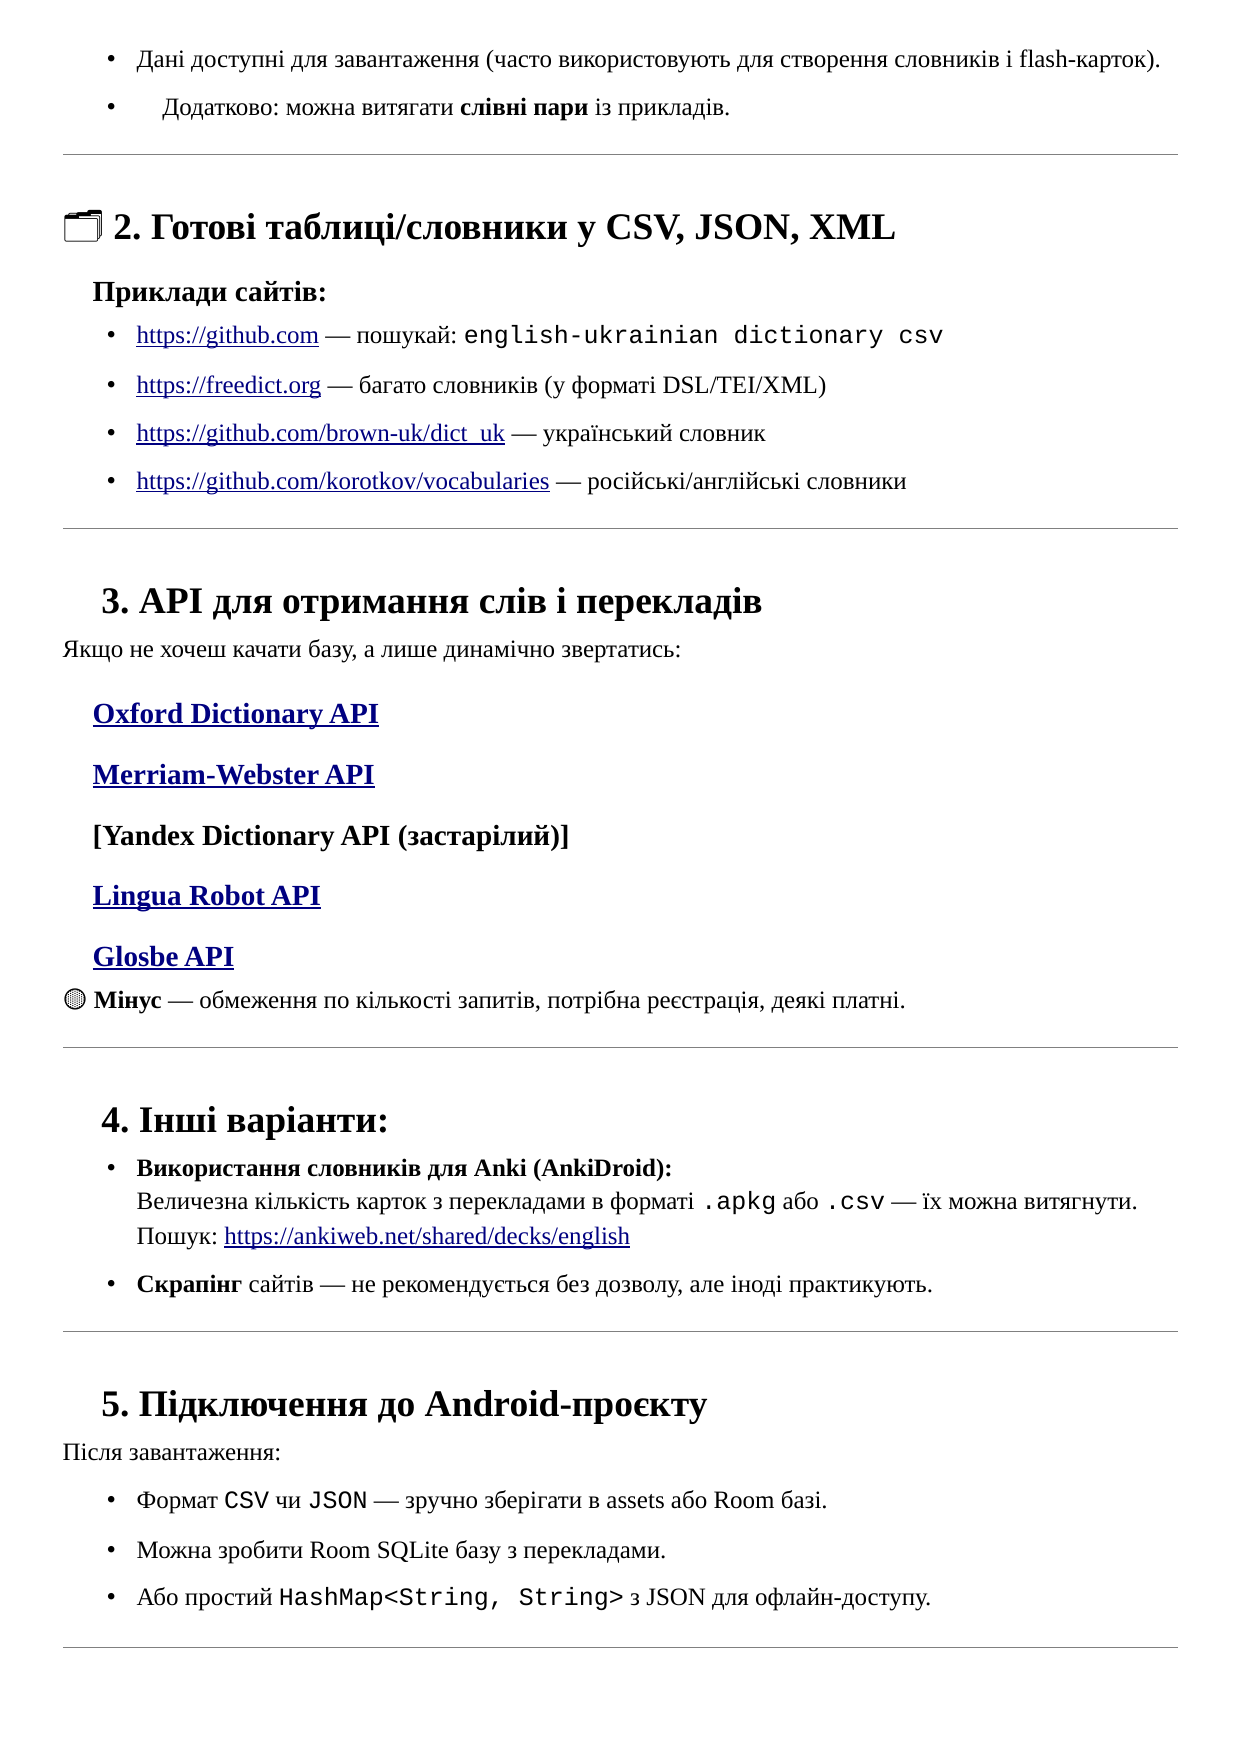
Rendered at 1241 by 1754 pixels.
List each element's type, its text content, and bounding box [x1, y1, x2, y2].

list https://github.com — пошукай: english-ukrainian dictionary csv [107, 321, 1178, 351]
subtitle 🧠 3. API для отримання слів і перекладів [62, 578, 1178, 622]
text Після завантаження: [62, 1437, 1178, 1466]
text 🟡 Мінус — обмеження по кількості запитів, потрібна реєстрація, деякі платні. [62, 985, 1178, 1014]
subtitle 🔸 Lingua Robot API [62, 878, 1178, 912]
list Можна зробити Room SQLite базу з перекладами. [107, 1535, 1178, 1564]
subtitle 🔸 [Yandex Dictionary API (застарілий)] [62, 818, 1178, 851]
subtitle 🔸 Merriam-Webster API [62, 757, 1178, 791]
list https://freedict.org — багато словників (у форматі DSL/TEI/XML) [107, 371, 1178, 399]
subtitle 🧪 5. Підключення до Android-проєкту [62, 1382, 1178, 1425]
list Дані доступні для завантаження (часто використовують для створення словників і flash-карток). [107, 44, 1178, 73]
list Формат CSV чи JSON — зручно зберігати в assets або Room базі. [107, 1485, 1178, 1516]
subtitle 🗂️ 2. Готові таблиці/словники у CSV, JSON, XML [62, 204, 1178, 247]
subtitle 🔸 Oxford Dictionary API [62, 696, 1178, 730]
text Якщо не хочеш качати базу, а лише динамічно звертатись: [62, 634, 1178, 663]
subtitle 🔹 Приклади сайтів: [62, 274, 1178, 308]
list Скрапінг сайтів — не рекомендується без дозволу, але іноді практикують. [107, 1269, 1178, 1298]
subtitle 🔸 Glosbe API [62, 939, 1178, 972]
list 💡 Додатково: можна витягати слівні пари із прикладів. [107, 92, 1178, 120]
list https://github.com/korotkov/vocabularies — російські/англійські словники [107, 466, 1178, 494]
list Використання словників для Anki (AnkiDroid): Величезна кількість карток з перекладами в форматі .apkg або .csv — їх можна витягнути. Пошук: https://ankiweb.net/shared/decks/english [107, 1153, 1178, 1250]
list Або простий HashMap<String, String> з JSON для офлайн-доступу. [107, 1582, 1178, 1613]
subtitle 🧰 4. Інші варіанти: [62, 1098, 1178, 1141]
list https://github.com/brown-uk/dict_uk — український словник [107, 418, 1178, 447]
